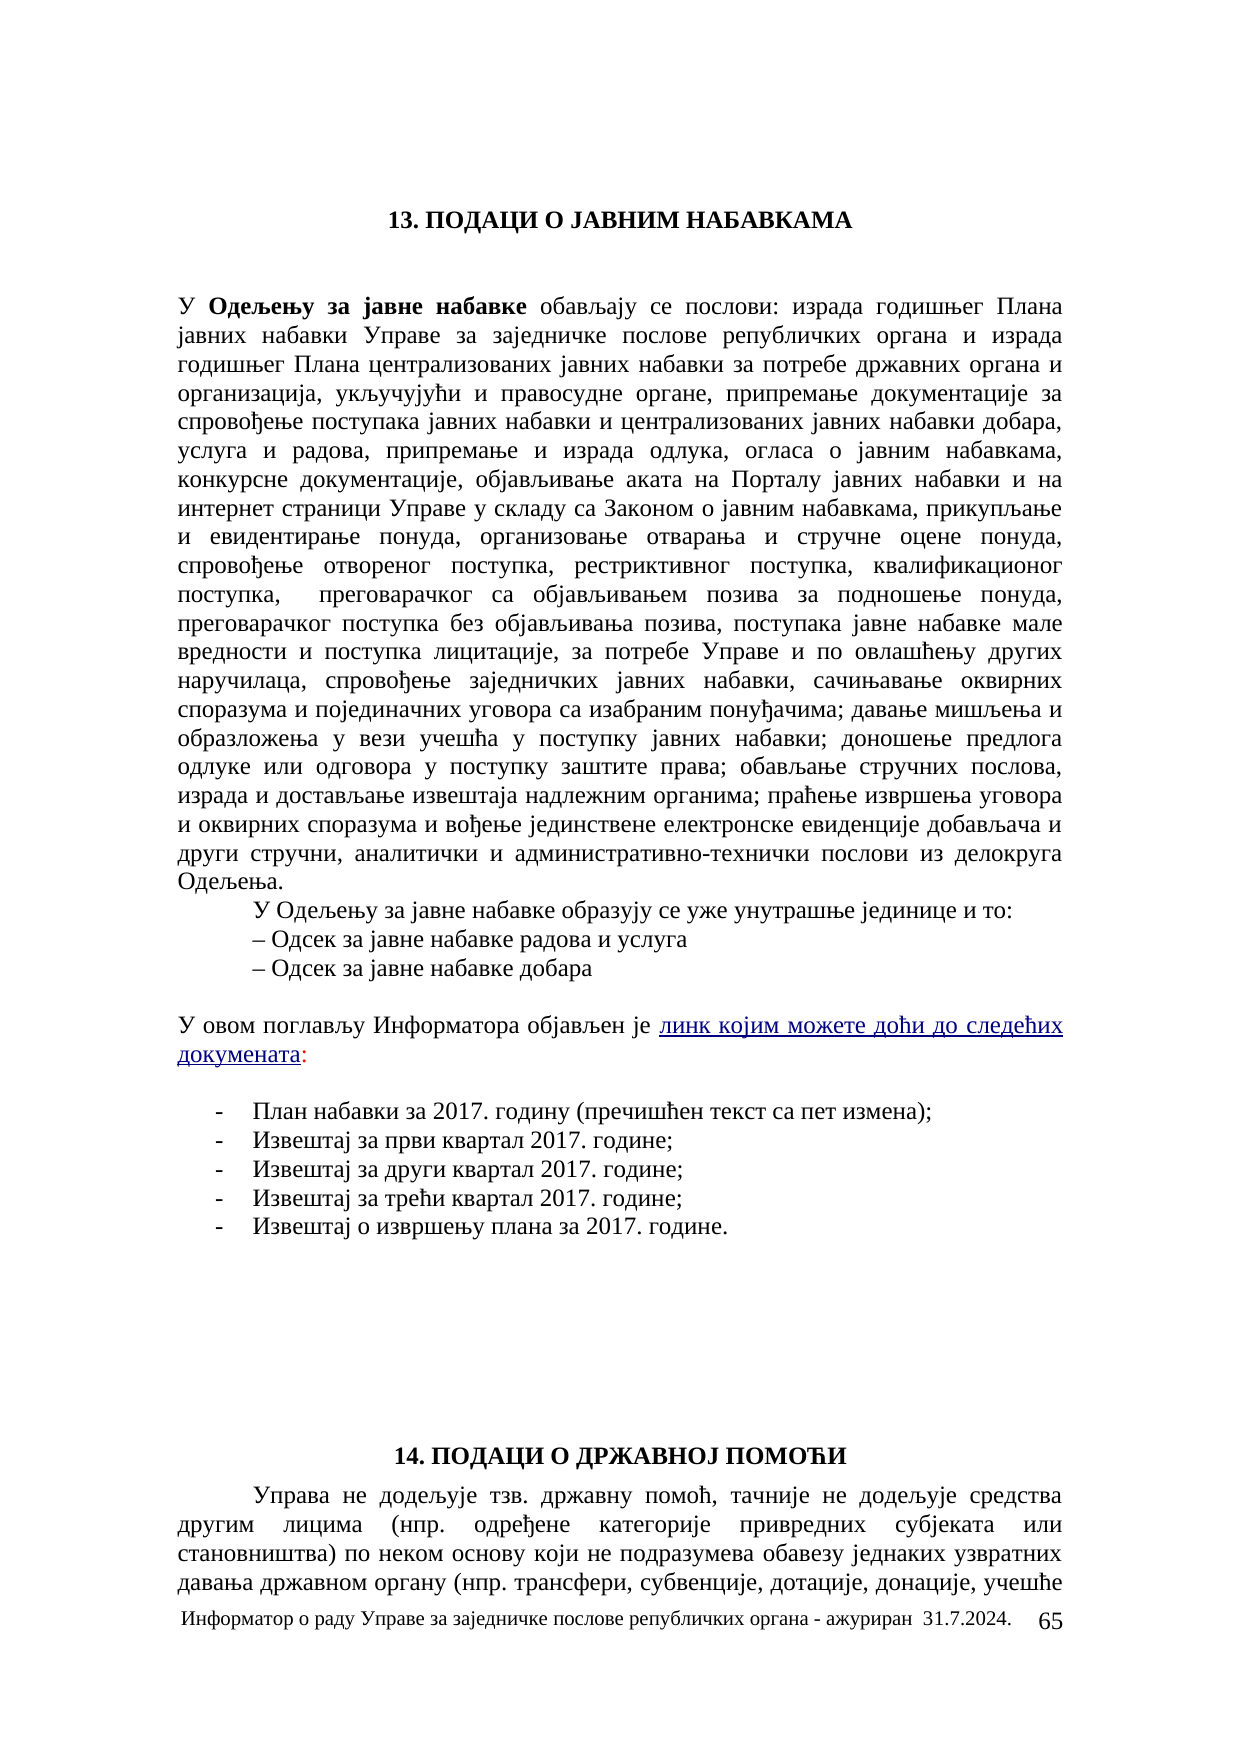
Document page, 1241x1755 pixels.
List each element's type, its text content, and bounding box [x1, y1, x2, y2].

list Извештај о извршењу плана за 2017. године. [215, 1211, 1063, 1240]
list План набавки за 2017. годину (пречишћен текст са пет измена); [215, 1096, 1063, 1125]
list Извештај за први квартал 2017. године; [215, 1125, 1063, 1154]
text У овом поглављу Информатора објављен је линк којим можете доћи до следећих докумената: [177, 1010, 1063, 1068]
text – Одсек за јавне набавке радова и услуга [177, 924, 1063, 953]
text У Одељењу за јавне набавке образују се уже унутрашње јединице и то: [177, 895, 1063, 924]
text У Одељењу за јавне набавке обављају се послови: израда годишњег Плана јавних набавки Управе за заједничке послове републичких органа и израда годишњег Плана централизованих јавних набавки за потребе државних органа и организација, укључујући и правосудне органе, припремање документације за спровођење поступака јавних набавки и централизованих јавних набавки добара, услуга и радова, припремање и израда одлука, огласа о јавним набавкама, конкурсне документације, објављивање аката на Порталу јавних набавки и на интернет страници Управе у складу са Законом о јавним набавкама, прикупљање и евидентирање понуда, организовање отварања и стручне оцене понуда, спровођење отвореног поступка, рестриктивног поступка, квалификационог поступка, преговарачког са објављивањем позива за подношење понуда, преговарачког поступка без објављивања позива, поступака јавне набавке мале вредности и поступка лицитације, за потребе Управе и по овлашћењу других наручилаца, спровођење заједничких јавних набавки, сачињавање оквирних споразума и појединачних уговора са изабраним понуђачима; давање мишљења и образложења у вези учешћа у поступку јавних набавки; доношење предлога одлуке или одговора у поступку заштите права; обављање стручних послова, израда и достављање извештаја надлежним органима; праћење извршења уговора и оквирних споразума и вођење јединствене електронске евиденције добављача и други стручни, аналитички и административно-технички послови из делокруга Одељења. [177, 291, 1063, 895]
text 14. ПОДАЦИ О ДРЖАВНОЈ ПОМОЋИ [177, 1441, 1063, 1470]
list Извештај за други квартал 2017. године; [215, 1154, 1063, 1183]
text – Одсек за јавне набавке добара [177, 953, 1063, 981]
list Извештај за трећи квартал 2017. године; [215, 1183, 1063, 1211]
text Управа не додељује тзв. државну помоћ, тачније не додељује средства другим лицима (нпр. одређене категорије привредних субјеката или становништва) по неком основу који не подразумева обавезу једнаких узвратних давања државном органу (нпр. трансфери, субвенције, дотације, донације, учешће [177, 1481, 1063, 1596]
subtitle 13. ПОДАЦИ О ЈАВНИМ НАБАВКАМА [177, 205, 1063, 234]
